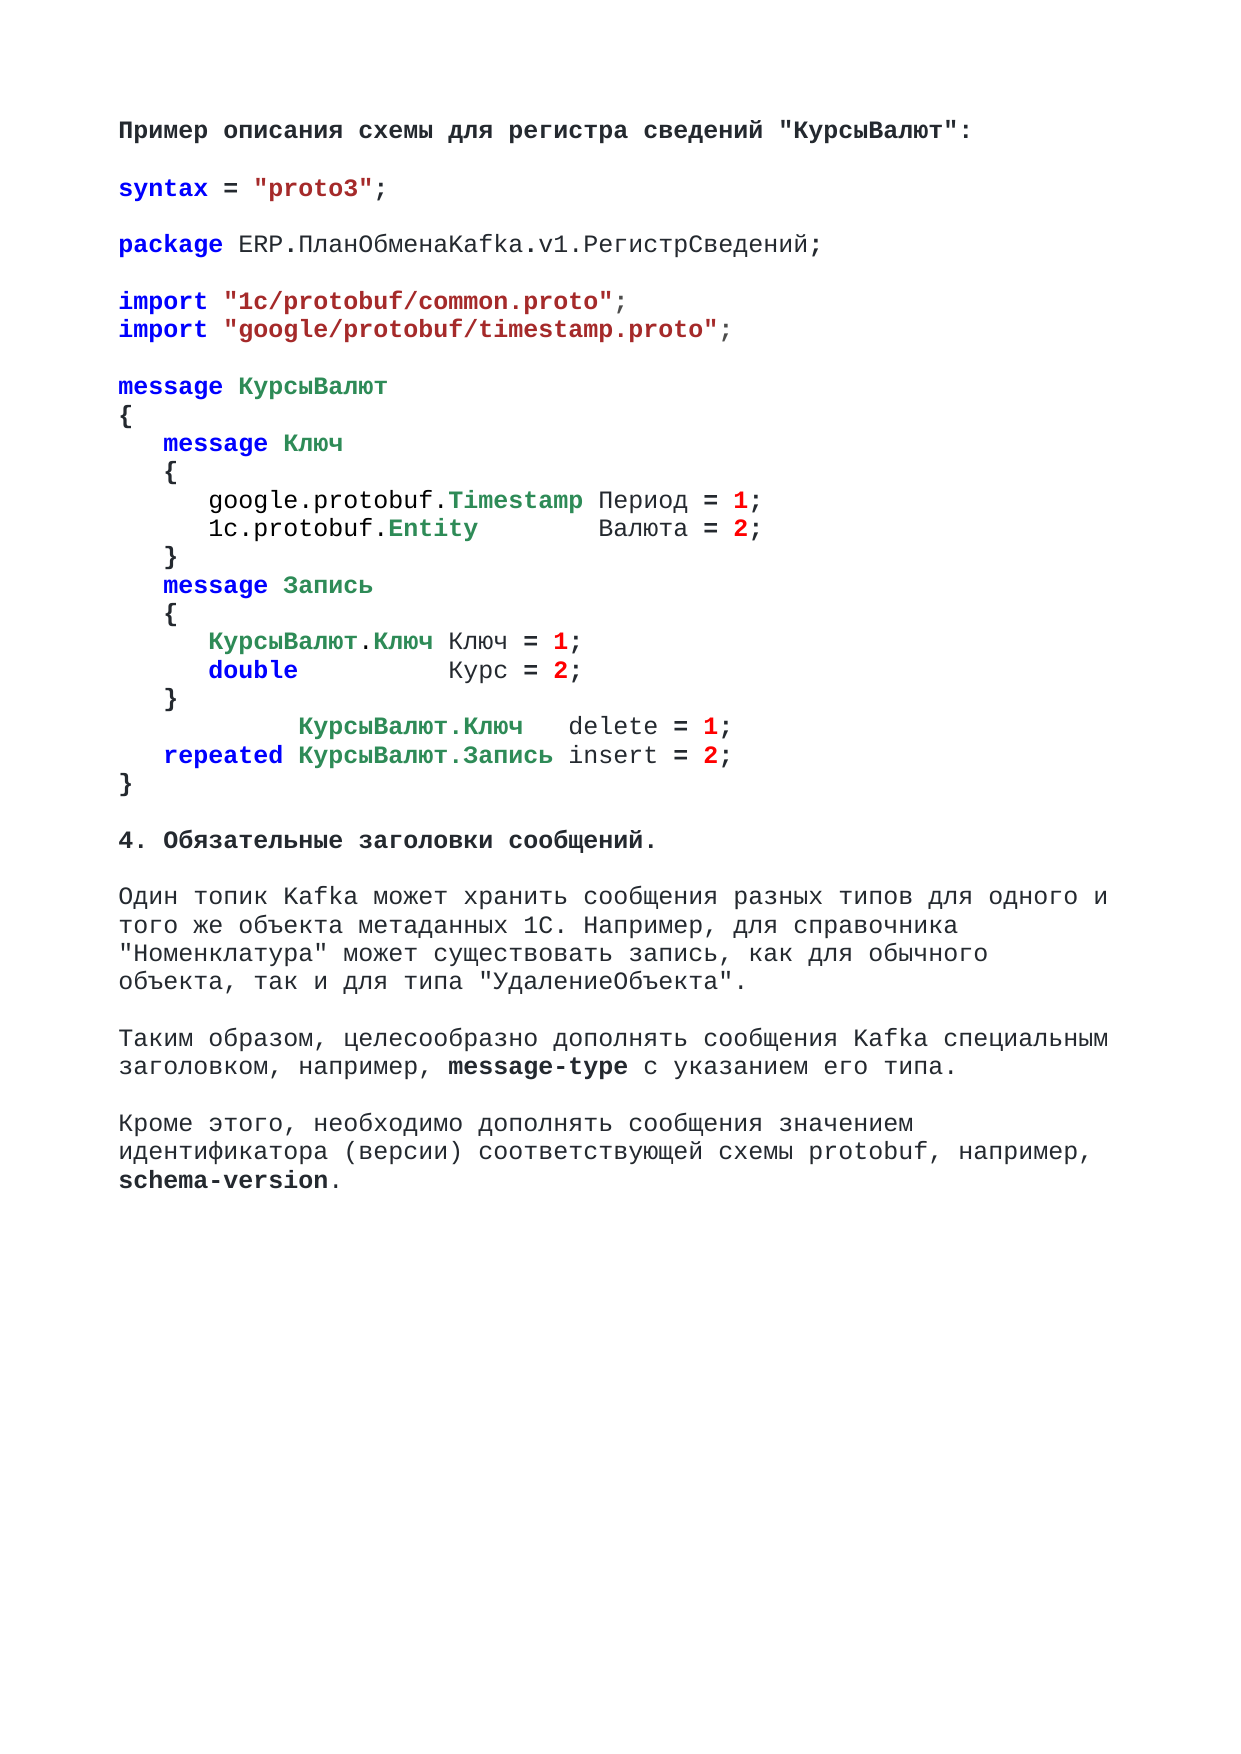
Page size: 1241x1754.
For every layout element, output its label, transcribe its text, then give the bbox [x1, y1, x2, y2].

text { [118, 459, 1122, 487]
text import "1c/protobuf/common.proto"; [118, 288, 1122, 317]
text message КурсыВалют [118, 374, 1122, 402]
text syntax = "proto3"; [118, 175, 1122, 203]
text } [118, 686, 1122, 714]
text КурсыВалют.Ключ delete = 1; [118, 714, 1122, 742]
text } [118, 544, 1122, 572]
text 4. Обязательные заголовки сообщений. [118, 827, 1122, 856]
text 1c.protobuf.Entity Валюта = 2; [118, 516, 1122, 544]
text { [118, 402, 1122, 431]
text message Ключ [118, 431, 1122, 459]
text google.protobuf.Timestamp Период = 1; [118, 487, 1122, 516]
text repeated КурсыВалют.Запись insert = 2; [118, 742, 1122, 771]
text КурсыВалют.Ключ Ключ = 1; [118, 629, 1122, 657]
text { [118, 601, 1122, 629]
text Кроме этого, необходимо дополнять сообщения значением идентификатора (версии) соответствующей схемы protobuf, например, schema-version. [118, 1111, 1122, 1196]
text double Курс = 2; [118, 657, 1122, 686]
text package ERP.ПланОбменаKafka.v1.РегистрСведений; [118, 232, 1122, 260]
text Таким образом, целесообразно дополнять сообщения Kafka специальным заголовком, например, message-type с указанием его типа. [118, 1026, 1122, 1082]
text Пример описания схемы для регистра сведений "КурсыВалют": [118, 118, 1122, 146]
text Один топик Kafka может хранить сообщения разных типов для одного и того же объекта метаданных 1С. Например, для справочника "Номенклатура" может существовать запись, как для обычного объекта, так и для типа "УдалениеОбъекта". [118, 884, 1122, 997]
text message Запись [118, 572, 1122, 601]
text } [118, 771, 1122, 799]
text import "google/protobuf/timestamp.proto"; [118, 317, 1122, 345]
